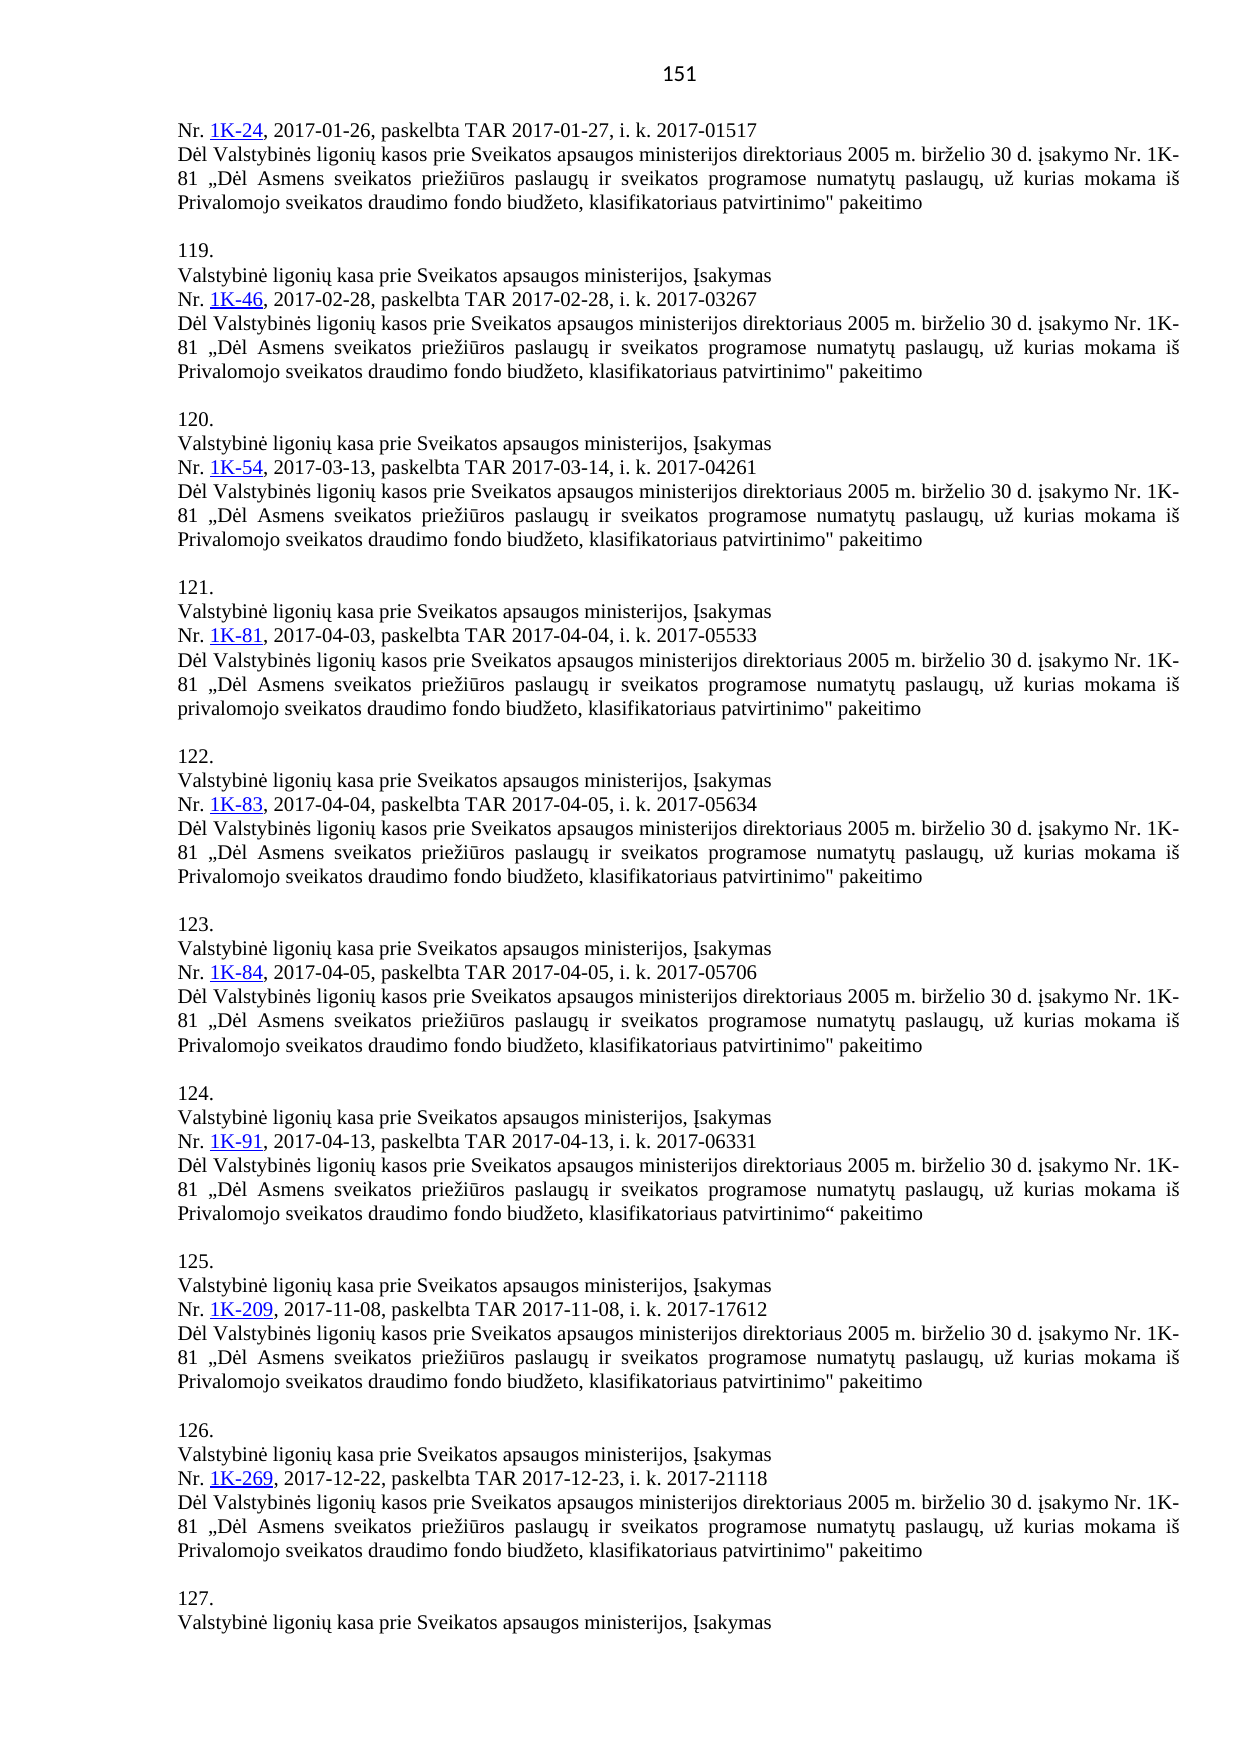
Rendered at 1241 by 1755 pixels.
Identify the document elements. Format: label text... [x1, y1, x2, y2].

text Dėl Valstybinės ligonių kasos prie Sveikatos apsaugos ministerijos direktoriaus 2005 m. birželio 30 d. įsakymo Nr. 1K-81 „Dėl Asmens sveikatos priežiūros paslaugų ir sveikatos programose numatytų paslaugų, už kurias mokama iš Privalomojo sveikatos draudimo fondo biudžeto, klasifikatoriaus patvirtinimo" pakeitimo [177, 1321, 1181, 1393]
text Dėl Valstybinės ligonių kasos prie Sveikatos apsaugos ministerijos direktoriaus 2005 m. birželio 30 d. įsakymo Nr. 1K-81 „Dėl Asmens sveikatos priežiūros paslaugų ir sveikatos programose numatytų paslaugų, už kurias mokama iš Privalomojo sveikatos draudimo fondo biudžeto, klasifikatoriaus patvirtinimo" pakeitimo [177, 311, 1181, 383]
text 125. [177, 1249, 1181, 1273]
text 120. [177, 407, 1181, 431]
text Dėl Valstybinės ligonių kasos prie Sveikatos apsaugos ministerijos direktoriaus 2005 m. birželio 30 d. įsakymo Nr. 1K-81 „Dėl Asmens sveikatos priežiūros paslaugų ir sveikatos programose numatytų paslaugų, už kurias mokama iš Privalomojo sveikatos draudimo fondo biudžeto, klasifikatoriaus patvirtinimo" pakeitimo [177, 816, 1181, 888]
text Valstybinė ligonių kasa prie Sveikatos apsaugos ministerijos, Įsakymas [177, 1610, 1181, 1634]
text 123. [177, 912, 1181, 936]
text 121. [177, 575, 1181, 599]
text Dėl Valstybinės ligonių kasos prie Sveikatos apsaugos ministerijos direktoriaus 2005 m. birželio 30 d. įsakymo Nr. 1K-81 „Dėl Asmens sveikatos priežiūros paslaugų ir sveikatos programose numatytų paslaugų, už kurias mokama iš privalomojo sveikatos draudimo fondo biudžeto, klasifikatoriaus patvirtinimo" pakeitimo [177, 647, 1181, 720]
text 127. [177, 1586, 1181, 1610]
text Nr. 1K-54, 2017-03-13, paskelbta TAR 2017-03-14, i. k. 2017-04261 [177, 455, 1181, 479]
text Dėl Valstybinės ligonių kasos prie Sveikatos apsaugos ministerijos direktoriaus 2005 m. birželio 30 d. įsakymo Nr. 1K-81 „Dėl Asmens sveikatos priežiūros paslaugų ir sveikatos programose numatytų paslaugų, už kurias mokama iš Privalomojo sveikatos draudimo fondo biudžeto, klasifikatoriaus patvirtinimo" pakeitimo [177, 479, 1181, 551]
text Valstybinė ligonių kasa prie Sveikatos apsaugos ministerijos, Įsakymas [177, 936, 1181, 960]
text Nr. 1K-24, 2017-01-26, paskelbta TAR 2017-01-27, i. k. 2017-01517 [177, 118, 1181, 142]
text Nr. 1K-46, 2017-02-28, paskelbta TAR 2017-02-28, i. k. 2017-03267 [177, 287, 1181, 311]
text 122. [177, 744, 1181, 768]
text 124. [177, 1081, 1181, 1105]
text 119. [177, 238, 1181, 262]
text Dėl Valstybinės ligonių kasos prie Sveikatos apsaugos ministerijos direktoriaus 2005 m. birželio 30 d. įsakymo Nr. 1K-81 „Dėl Asmens sveikatos priežiūros paslaugų ir sveikatos programose numatytų paslaugų, už kurias mokama iš Privalomojo sveikatos draudimo fondo biudžeto, klasifikatoriaus patvirtinimo" pakeitimo [177, 142, 1181, 214]
text Valstybinė ligonių kasa prie Sveikatos apsaugos ministerijos, Įsakymas [177, 262, 1181, 287]
text Dėl Valstybinės ligonių kasos prie Sveikatos apsaugos ministerijos direktoriaus 2005 m. birželio 30 d. įsakymo Nr. 1K-81 „Dėl Asmens sveikatos priežiūros paslaugų ir sveikatos programose numatytų paslaugų, už kurias mokama iš Privalomojo sveikatos draudimo fondo biudžeto, klasifikatoriaus patvirtinimo“ pakeitimo [177, 1153, 1181, 1225]
text 126. [177, 1417, 1181, 1442]
text Valstybinė ligonių kasa prie Sveikatos apsaugos ministerijos, Įsakymas [177, 768, 1181, 792]
text Valstybinė ligonių kasa prie Sveikatos apsaugos ministerijos, Įsakymas [177, 1105, 1181, 1129]
text Dėl Valstybinės ligonių kasos prie Sveikatos apsaugos ministerijos direktoriaus 2005 m. birželio 30 d. įsakymo Nr. 1K-81 „Dėl Asmens sveikatos priežiūros paslaugų ir sveikatos programose numatytų paslaugų, už kurias mokama iš Privalomojo sveikatos draudimo fondo biudžeto, klasifikatoriaus patvirtinimo" pakeitimo [177, 984, 1181, 1057]
text Nr. 1K-209, 2017-11-08, paskelbta TAR 2017-11-08, i. k. 2017-17612 [177, 1297, 1181, 1321]
text Nr. 1K-81, 2017-04-03, paskelbta TAR 2017-04-04, i. k. 2017-05533 [177, 623, 1181, 647]
text Valstybinė ligonių kasa prie Sveikatos apsaugos ministerijos, Įsakymas [177, 431, 1181, 455]
text Nr. 1K-83, 2017-04-04, paskelbta TAR 2017-04-05, i. k. 2017-05634 [177, 792, 1181, 816]
text Dėl Valstybinės ligonių kasos prie Sveikatos apsaugos ministerijos direktoriaus 2005 m. birželio 30 d. įsakymo Nr. 1K-81 „Dėl Asmens sveikatos priežiūros paslaugų ir sveikatos programose numatytų paslaugų, už kurias mokama iš Privalomojo sveikatos draudimo fondo biudžeto, klasifikatoriaus patvirtinimo" pakeitimo [177, 1490, 1181, 1562]
text Valstybinė ligonių kasa prie Sveikatos apsaugos ministerijos, Įsakymas [177, 1273, 1181, 1297]
text Nr. 1K-269, 2017-12-22, paskelbta TAR 2017-12-23, i. k. 2017-21118 [177, 1466, 1181, 1490]
text Valstybinė ligonių kasa prie Sveikatos apsaugos ministerijos, Įsakymas [177, 1442, 1181, 1466]
text Nr. 1K-84, 2017-04-05, paskelbta TAR 2017-04-05, i. k. 2017-05706 [177, 960, 1181, 984]
text Valstybinė ligonių kasa prie Sveikatos apsaugos ministerijos, Įsakymas [177, 599, 1181, 623]
text Nr. 1K-91, 2017-04-13, paskelbta TAR 2017-04-13, i. k. 2017-06331 [177, 1129, 1181, 1153]
